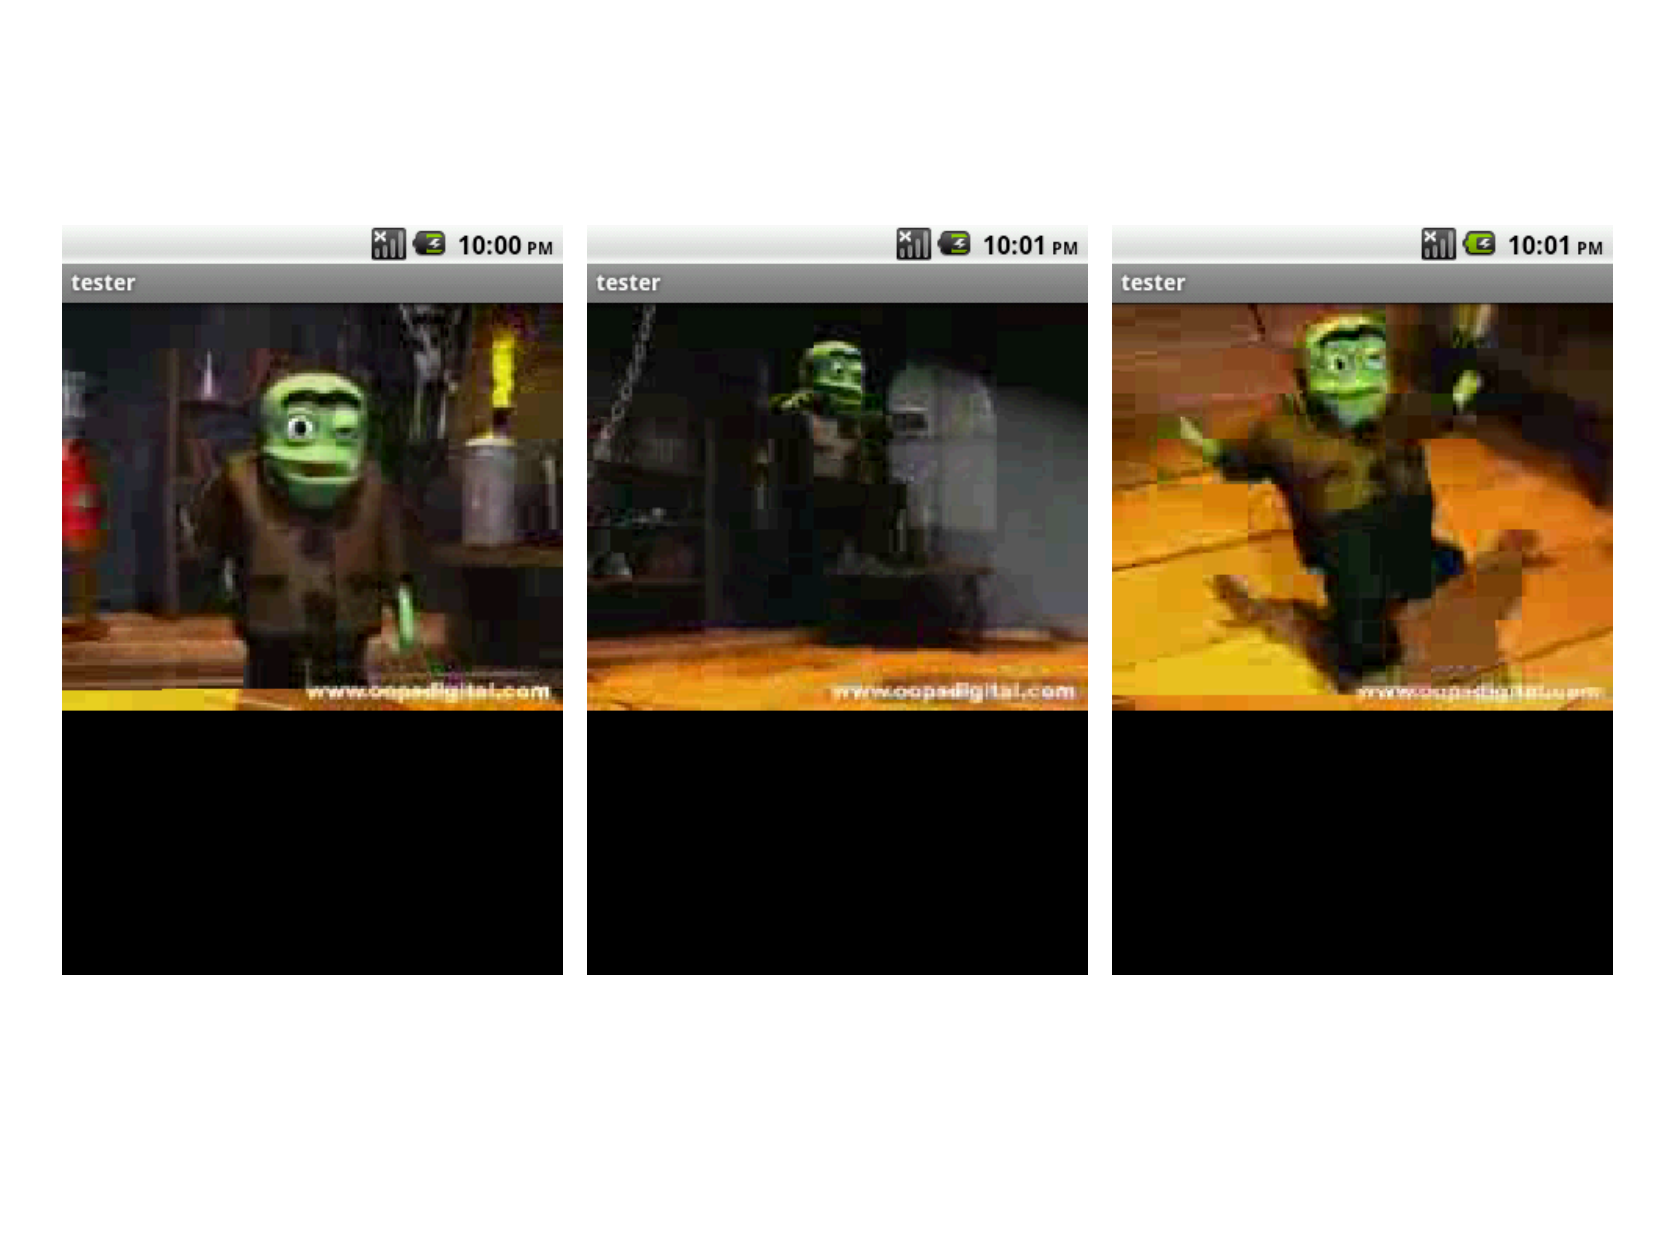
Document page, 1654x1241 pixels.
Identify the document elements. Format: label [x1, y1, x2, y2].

picture [587, 225, 1088, 976]
picture [1112, 225, 1613, 976]
picture [62, 225, 563, 976]
